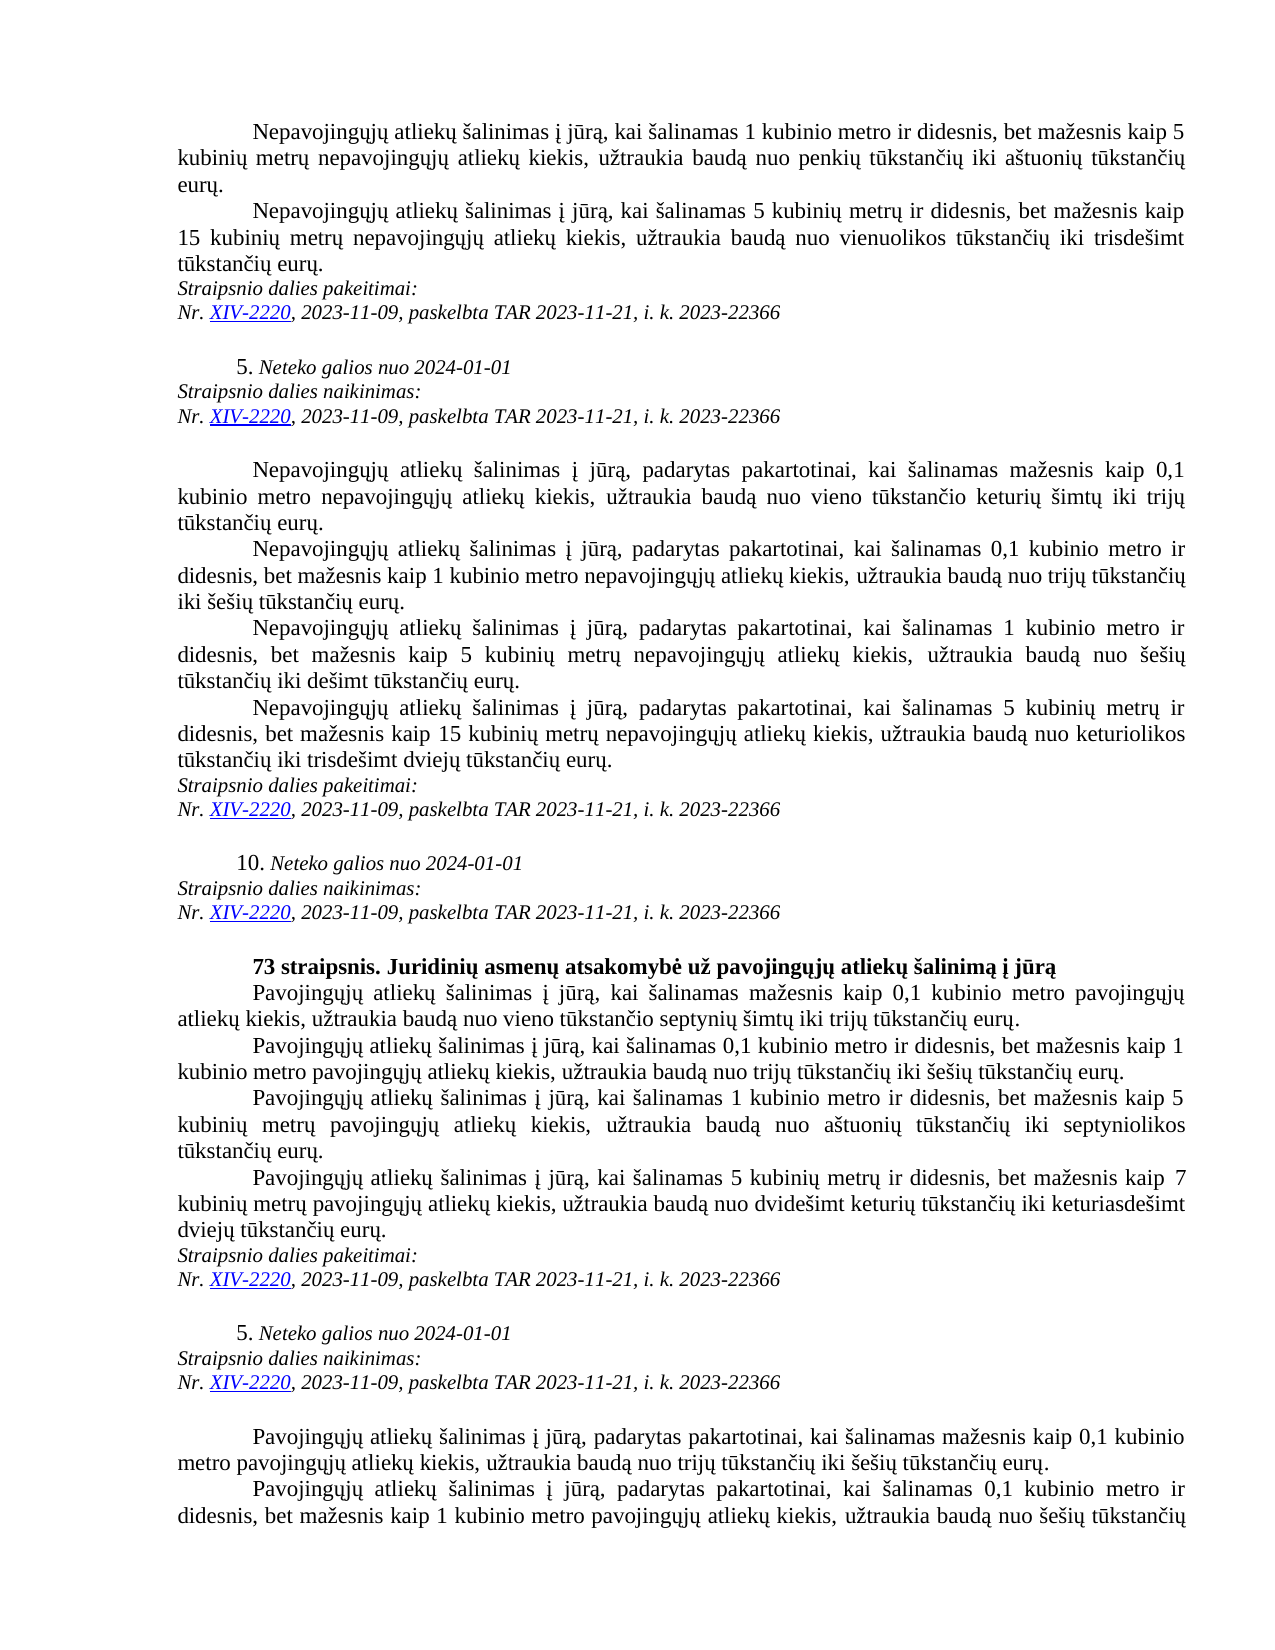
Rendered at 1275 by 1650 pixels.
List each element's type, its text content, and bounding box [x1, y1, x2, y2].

text Nr. XIV-2220, 2023-11-09, paskelbta TAR 2023-11-21, i. k. 2023-22366 [177, 300, 1186, 324]
text Pavojingųjų atliekų šalinimas į jūrą, kai šalinamas mažesnis kaip 0,1 kubinio metro pavojingųjų atliekų kiekis, užtraukia baudą nuo vieno tūkstančio septynių šimtų iki trijų tūkstančių eurų. [177, 979, 1186, 1032]
text Pavojingųjų atliekų šalinimas į jūrą, kai šalinamas 5 kubinių metrų ir didesnis, bet mažesnis kaip 7 kubinių metrų pavojingųjų atliekų kiekis, užtraukia baudą nuo dvidešimt keturių tūkstančių iki keturiasdešimt dviejų tūkstančių eurų. [177, 1163, 1186, 1243]
text Straipsnio dalies naikinimas: [177, 876, 1186, 900]
text Nr. XIV-2220, 2023-11-09, paskelbta TAR 2023-11-21, i. k. 2023-22366 [177, 1267, 1186, 1291]
text Nepavojingųjų atliekų šalinimas į jūrą, padarytas pakartotinai, kai šalinamas mažesnis kaip 0,1 kubinio metro nepavojingųjų atliekų kiekis, užtraukia baudą nuo vieno tūkstančio keturių šimtų iki trijų tūkstančių eurų. [177, 456, 1186, 535]
text Nr. XIV-2220, 2023-11-09, paskelbta TAR 2023-11-21, i. k. 2023-22366 [177, 403, 1186, 428]
text Nr. XIV-2220, 2023-11-09, paskelbta TAR 2023-11-21, i. k. 2023-22366 [177, 900, 1186, 924]
text Nr. XIV-2220, 2023-11-09, paskelbta TAR 2023-11-21, i. k. 2023-22366 [177, 797, 1186, 821]
text Nepavojingųjų atliekų šalinimas į jūrą, padarytas pakartotinai, kai šalinamas 1 kubinio metro ir didesnis, bet mažesnis kaip 5 kubinių metrų nepavojingųjų atliekų kiekis, užtraukia baudą nuo šešių tūkstančių iki dešimt tūkstančių eurų. [177, 614, 1186, 693]
text Pavojingųjų atliekų šalinimas į jūrą, padarytas pakartotinai, kai šalinamas 0,1 kubinio metro ir didesnis, bet mažesnis kaip 1 kubinio metro pavojingųjų atliekų kiekis, užtraukia baudą nuo šešių tūkstančių [177, 1475, 1186, 1528]
text 10. Neteko galios nuo 2024-01-01 [177, 849, 1186, 876]
text Nepavojingųjų atliekų šalinimas į jūrą, kai šalinamas 1 kubinio metro ir didesnis, bet mažesnis kaip 5 kubinių metrų nepavojingųjų atliekų kiekis, užtraukia baudą nuo penkių tūkstančių iki aštuonių tūkstančių eurų. [177, 118, 1186, 197]
text Straipsnio dalies naikinimas: [177, 1346, 1186, 1370]
text Nepavojingųjų atliekų šalinimas į jūrą, padarytas pakartotinai, kai šalinamas 0,1 kubinio metro ir didesnis, bet mažesnis kaip 1 kubinio metro nepavojingųjų atliekų kiekis, užtraukia baudą nuo trijų tūkstančių iki šešių tūkstančių eurų. [177, 535, 1186, 614]
text Straipsnio dalies naikinimas: [177, 379, 1186, 403]
text 5. Neteko galios nuo 2024-01-01 [177, 1319, 1186, 1346]
text Straipsnio dalies pakeitimai: [177, 1243, 1186, 1267]
text Nr. XIV-2220, 2023-11-09, paskelbta TAR 2023-11-21, i. k. 2023-22366 [177, 1370, 1186, 1394]
text Straipsnio dalies pakeitimai: [177, 773, 1186, 797]
text 73 straipsnis. Juridinių asmenų atsakomybė už pavojingųjų atliekų šalinimą į jūrą [177, 953, 1186, 979]
text 5. Neteko galios nuo 2024-01-01 [177, 353, 1186, 379]
text Pavojingųjų atliekų šalinimas į jūrą, kai šalinamas 0,1 kubinio metro ir didesnis, bet mažesnis kaip 1 kubinio metro pavojingųjų atliekų kiekis, užtraukia baudą nuo trijų tūkstančių iki šešių tūkstančių eurų. [177, 1032, 1186, 1084]
text Straipsnio dalies pakeitimai: [177, 276, 1186, 300]
text Pavojingųjų atliekų šalinimas į jūrą, padarytas pakartotinai, kai šalinamas mažesnis kaip 0,1 kubinio metro pavojingųjų atliekų kiekis, užtraukia baudą nuo trijų tūkstančių iki šešių tūkstančių eurų. [177, 1423, 1186, 1475]
text Nepavojingųjų atliekų šalinimas į jūrą, padarytas pakartotinai, kai šalinamas 5 kubinių metrų ir didesnis, bet mažesnis kaip 15 kubinių metrų nepavojingųjų atliekų kiekis, užtraukia baudą nuo keturiolikos tūkstančių iki trisdešimt dviejų tūkstančių eurų. [177, 693, 1186, 773]
text Pavojingųjų atliekų šalinimas į jūrą, kai šalinamas 1 kubinio metro ir didesnis, bet mažesnis kaip 5 kubinių metrų pavojingųjų atliekų kiekis, užtraukia baudą nuo aštuonių tūkstančių iki septyniolikos tūkstančių eurų. [177, 1084, 1186, 1163]
text Nepavojingųjų atliekų šalinimas į jūrą, kai šalinamas 5 kubinių metrų ir didesnis, bet mažesnis kaip 15 kubinių metrų nepavojingųjų atliekų kiekis, užtraukia baudą nuo vienuolikos tūkstančių iki trisdešimt tūkstančių eurų. [177, 197, 1186, 276]
